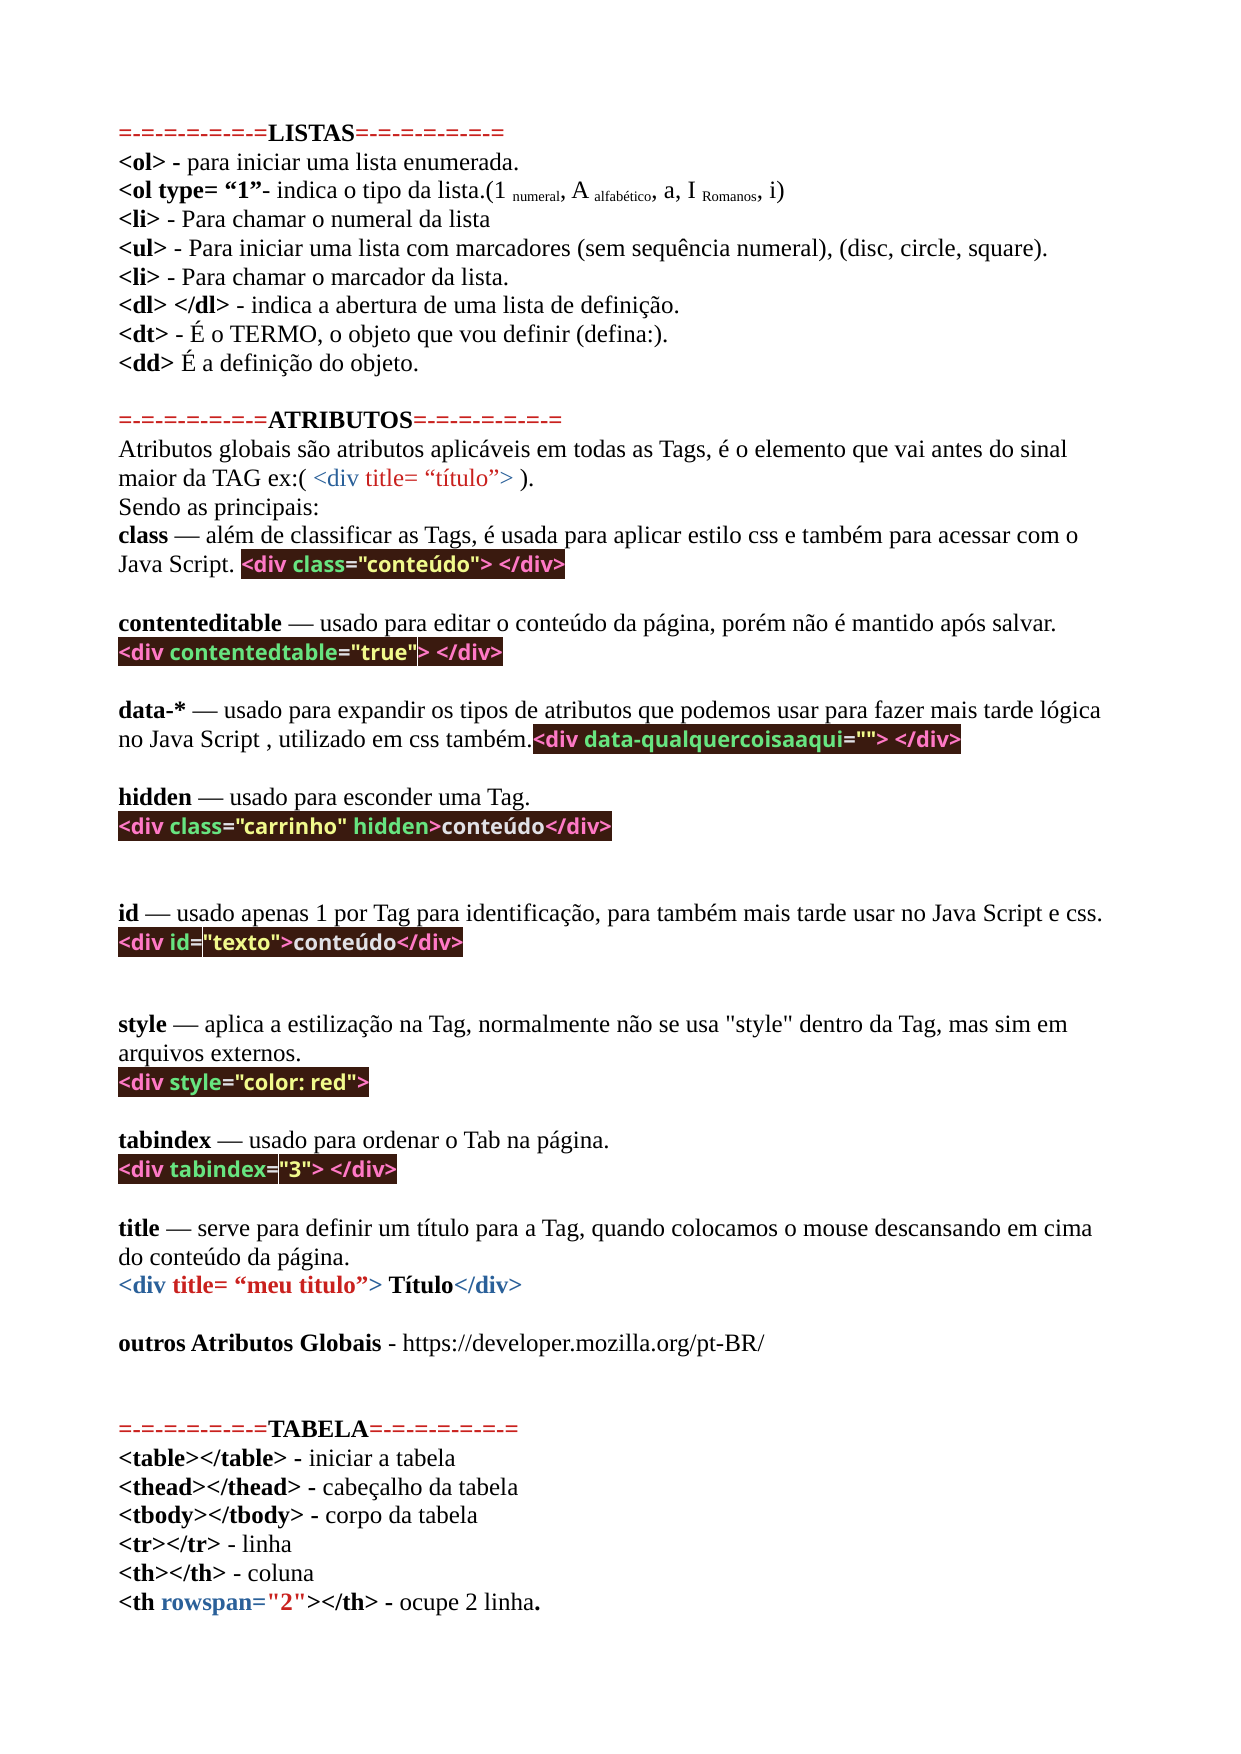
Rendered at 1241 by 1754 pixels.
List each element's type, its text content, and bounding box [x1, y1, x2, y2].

text class — além de classificar as Tags, é usada para aplicar estilo css e também para acessar com o Java Script. <div class="conteúdo"> </div> [118, 521, 1122, 579]
text =-=-=-=-=-=-=ATRIBUTOS=-=-=-=-=-=-= [118, 406, 1122, 434]
text tabindex — usado para ordenar o Tab na página. [118, 1126, 1122, 1154]
text outros Atributos Globais - https://developer.mozilla.org/pt-BR/ [118, 1328, 1122, 1357]
text <div contentedtable="true"> </div> [118, 637, 1122, 666]
text <ul> - Para iniciar uma lista com marcadores (sem sequência numeral), (disc, circle, square). [118, 233, 1122, 262]
text data-* — usado para expandir os tipos de atributos que podemos usar para fazer mais tarde lógica no Java Script , utilizado em css também.<div data-qualquercoisaaqui=""> </div> [118, 695, 1122, 754]
text <dl> </dl> - indica a abertura de uma lista de definição. [118, 291, 1122, 319]
text <th rowspan="2"></th> - ocupe 2 linha. [118, 1587, 1122, 1615]
text contenteditable — usado para editar o conteúdo da página, porém não é mantido após salvar. [118, 608, 1122, 637]
text style — aplica a estilização na Tag, normalmente não se usa "style" dentro da Tag, mas sim em arquivos externos. [118, 1009, 1122, 1067]
text <li> - Para chamar o marcador da lista. [118, 262, 1122, 291]
text <table></table> - iniciar a tabela [118, 1443, 1122, 1472]
text <ol> - para iniciar uma lista enumerada. [118, 147, 1122, 176]
text <li> - Para chamar o numeral da lista [118, 204, 1122, 233]
text <div class="carrinho" hidden>conteúdo</div> [118, 811, 1122, 841]
text =-=-=-=-=-=-=TABELA=-=-=-=-=-=-= [118, 1414, 1122, 1443]
text id — usado apenas 1 por Tag para identificação, para também mais tarde usar no Java Script e css. [118, 898, 1122, 927]
text <dd> É a definição do objeto. [118, 348, 1122, 377]
text <th></th> - coluna [118, 1558, 1122, 1587]
text Atributos globais são atributos aplicáveis em todas as Tags, é o elemento que vai antes do sinal maior da TAG ex:( <div title= “título”> ). [118, 434, 1122, 492]
text <dt> - É o TERMO, o objeto que vou definir (defina:). [118, 319, 1122, 348]
text hidden — usado para esconder uma Tag. [118, 782, 1122, 811]
text <div title= “meu titulo”> Título</div> [118, 1270, 1122, 1299]
text Sendo as principais: [118, 492, 1122, 521]
text =-=-=-=-=-=-=LISTAS=-=-=-=-=-=-= [118, 118, 1122, 147]
text <div id="texto">conteúdo</div> [118, 927, 1122, 957]
text <div tabindex="3"> </div> [118, 1154, 1122, 1184]
text <ol type= “1”- indica o tipo da lista.(1 numeral, A alfabético, a, I Romanos, i) [118, 176, 1122, 204]
text <tbody></tbody> - corpo da tabela [118, 1500, 1122, 1529]
text <tr></tr> - linha [118, 1529, 1122, 1558]
text title — serve para definir um título para a Tag, quando colocamos o mouse descansando em cima do conteúdo da página. [118, 1213, 1122, 1270]
text <thead></thead> - cabeçalho da tabela [118, 1472, 1122, 1500]
text <div style="color: red"> [118, 1067, 1122, 1097]
